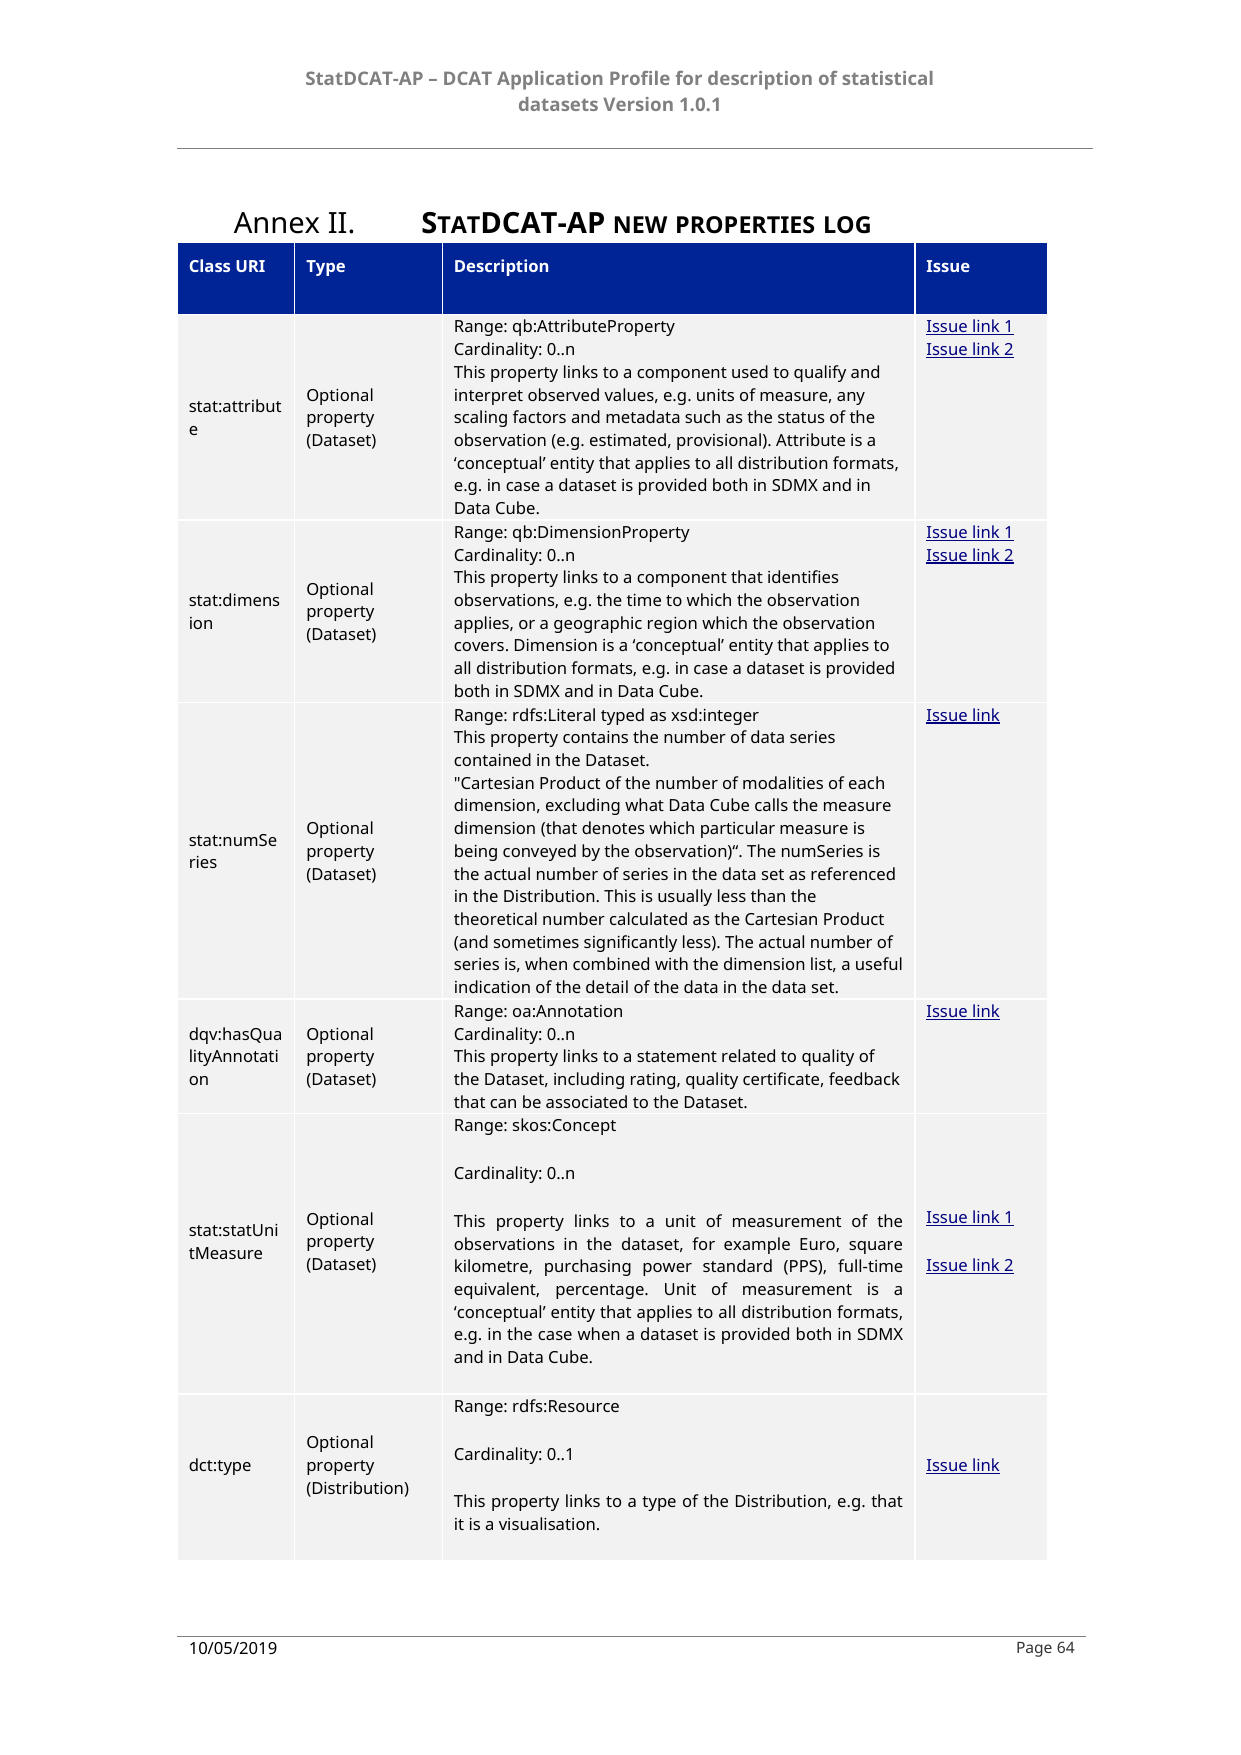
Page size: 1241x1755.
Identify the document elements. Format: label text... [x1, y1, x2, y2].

table_cell Issue link [916, 1000, 1047, 1113]
table_cell Issue link [916, 1395, 1047, 1560]
table_header Description [443, 243, 914, 314]
table_cell dct:type [178, 1395, 294, 1560]
table_cell stat:attribute [178, 315, 294, 519]
table_cell Range: qb:DimensionProperty Cardinality: 0..n This property links to a component that identifies observations, e.g. the time to which the observation applies, or a geographic region which the observation covers. Dimension is a ‘conceptual’ entity that applies to all distribution formats, e.g. in case a dataset is provided both in SDMX and in Data Cube. [443, 521, 914, 702]
table_cell Issue link 1 Issue link 2 [916, 315, 1047, 519]
list StatDCAT-AP new properties log [233, 203, 1063, 242]
table_cell Optional property (Dataset) [295, 521, 442, 702]
table_header Issue [916, 243, 1047, 314]
table_cell Optional property (Distribution) [295, 1395, 442, 1560]
table_cell Range: skos:Concept Cardinality: 0..n This property links to a unit of measurement of the observations in the dataset, for example Euro, square kilometre, purchasing power standard (PPS), full-time equivalent, percentage. Unit of measurement is a ‘conceptual’ entity that applies to all distribution formats, e.g. in the case when a dataset is provided both in SDMX and in Data Cube. [443, 1114, 914, 1393]
table_cell stat:dimension [178, 521, 294, 702]
table_cell Range: rdfs:Literal typed as xsd:integer This property contains the number of data series contained in the Dataset. "Cartesian Product of the number of modalities of each dimension, excluding what Data Cube calls the measure dimension (that denotes which particular measure is being conveyed by the observation)“. The numSeries is the actual number of series in the data set as referenced in the Distribution. This is usually less than the theoretical number calculated as the Cartesian Product (and sometimes significantly less). The actual number of series is, when combined with the dimension list, a useful indication of the detail of the data in the data set. [443, 703, 914, 998]
table_cell Optional property (Dataset) [295, 315, 442, 519]
table_cell Optional property (Dataset) [295, 703, 442, 998]
table_cell stat:numSeries [178, 703, 294, 998]
table_cell dqv:hasQualityAnnotation [178, 1000, 294, 1113]
table_cell stat:statUnitMeasure [178, 1114, 294, 1393]
table_header Type [295, 243, 442, 314]
table_cell Range: rdfs:Resource Cardinality: 0..1 This property links to a type of the Distribution, e.g. that it is a visualisation. [443, 1395, 914, 1560]
table_header Class URI [178, 243, 294, 314]
table_cell Issue link [916, 703, 1047, 998]
table_cell Optional property (Dataset) [295, 1000, 442, 1113]
table_cell Range: qb:AttributeProperty Cardinality: 0..n This property links to a component used to qualify and interpret observed values, e.g. units of measure, any scaling factors and metadata such as the status of the observation (e.g. estimated, provisional). Attribute is a ‘conceptual’ entity that applies to all distribution formats, e.g. in case a dataset is provided both in SDMX and in Data Cube. [443, 315, 914, 519]
table_cell Issue link 1 Issue link 2 [916, 521, 1047, 702]
table_cell Range: oa:Annotation Cardinality: 0..n This property links to a statement related to quality of the Dataset, including rating, quality certificate, feedback that can be associated to the Dataset. [443, 1000, 914, 1113]
table_cell Issue link 1 Issue link 2 [916, 1114, 1047, 1393]
table_cell Optional property (Dataset) [295, 1114, 442, 1393]
